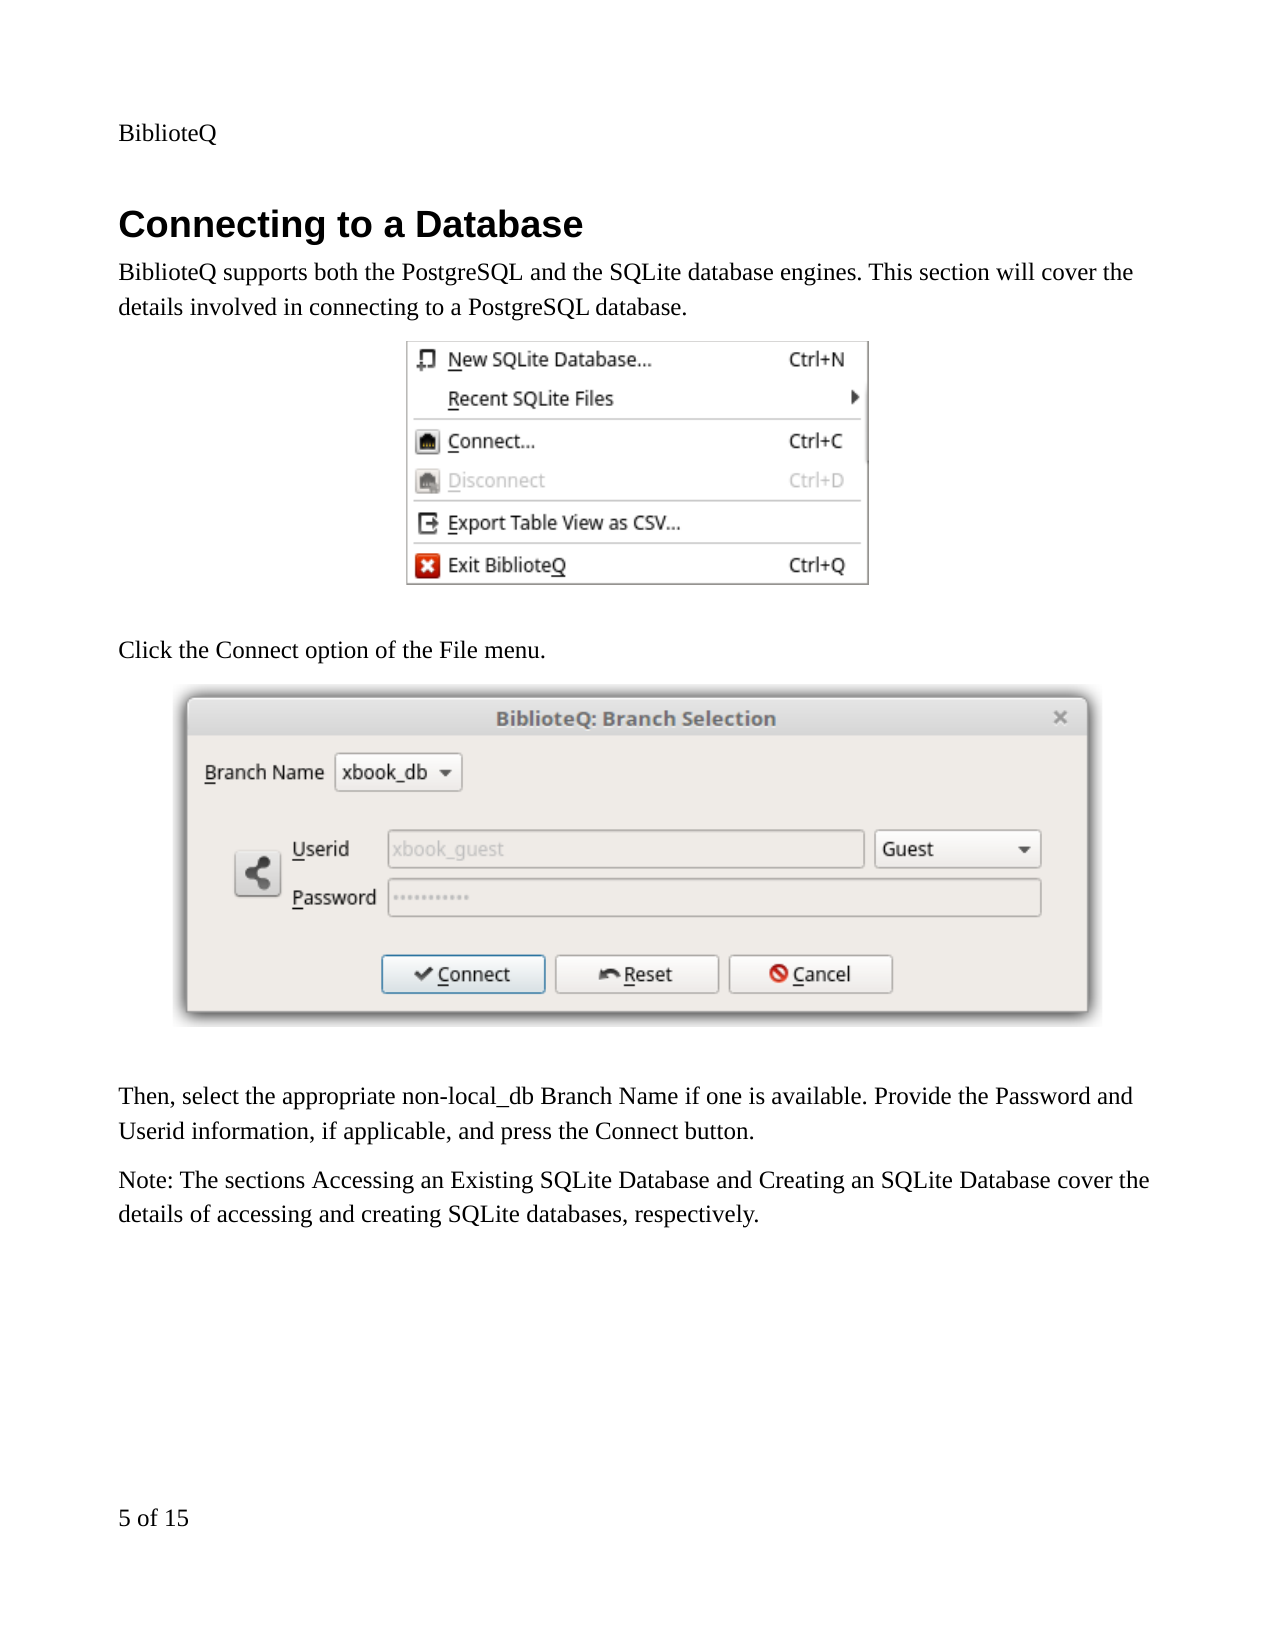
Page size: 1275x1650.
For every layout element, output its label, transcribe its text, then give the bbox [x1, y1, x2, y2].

text BiblioteQ supports both the PostgreSQL and the SQLite database engines. This section will cover the details involved in connecting to a PostgreSQL database. [118, 257, 1157, 321]
text Note: The sections Accessing an Existing SQLite Database and Creating an SQLite Database cover the details of accessing and creating SQLite databases, respectively. [118, 1165, 1157, 1228]
text Click the Connect option of the File menu. [118, 635, 1157, 664]
subtitle Connecting to a Database [118, 201, 1157, 245]
picture [406, 341, 869, 585]
text Then, select the appropriate non-local_db Branch Name if one is available. Provide the Password and Userid information, if applicable, and press the Connect button. [118, 1081, 1157, 1145]
picture [172, 684, 1103, 1027]
